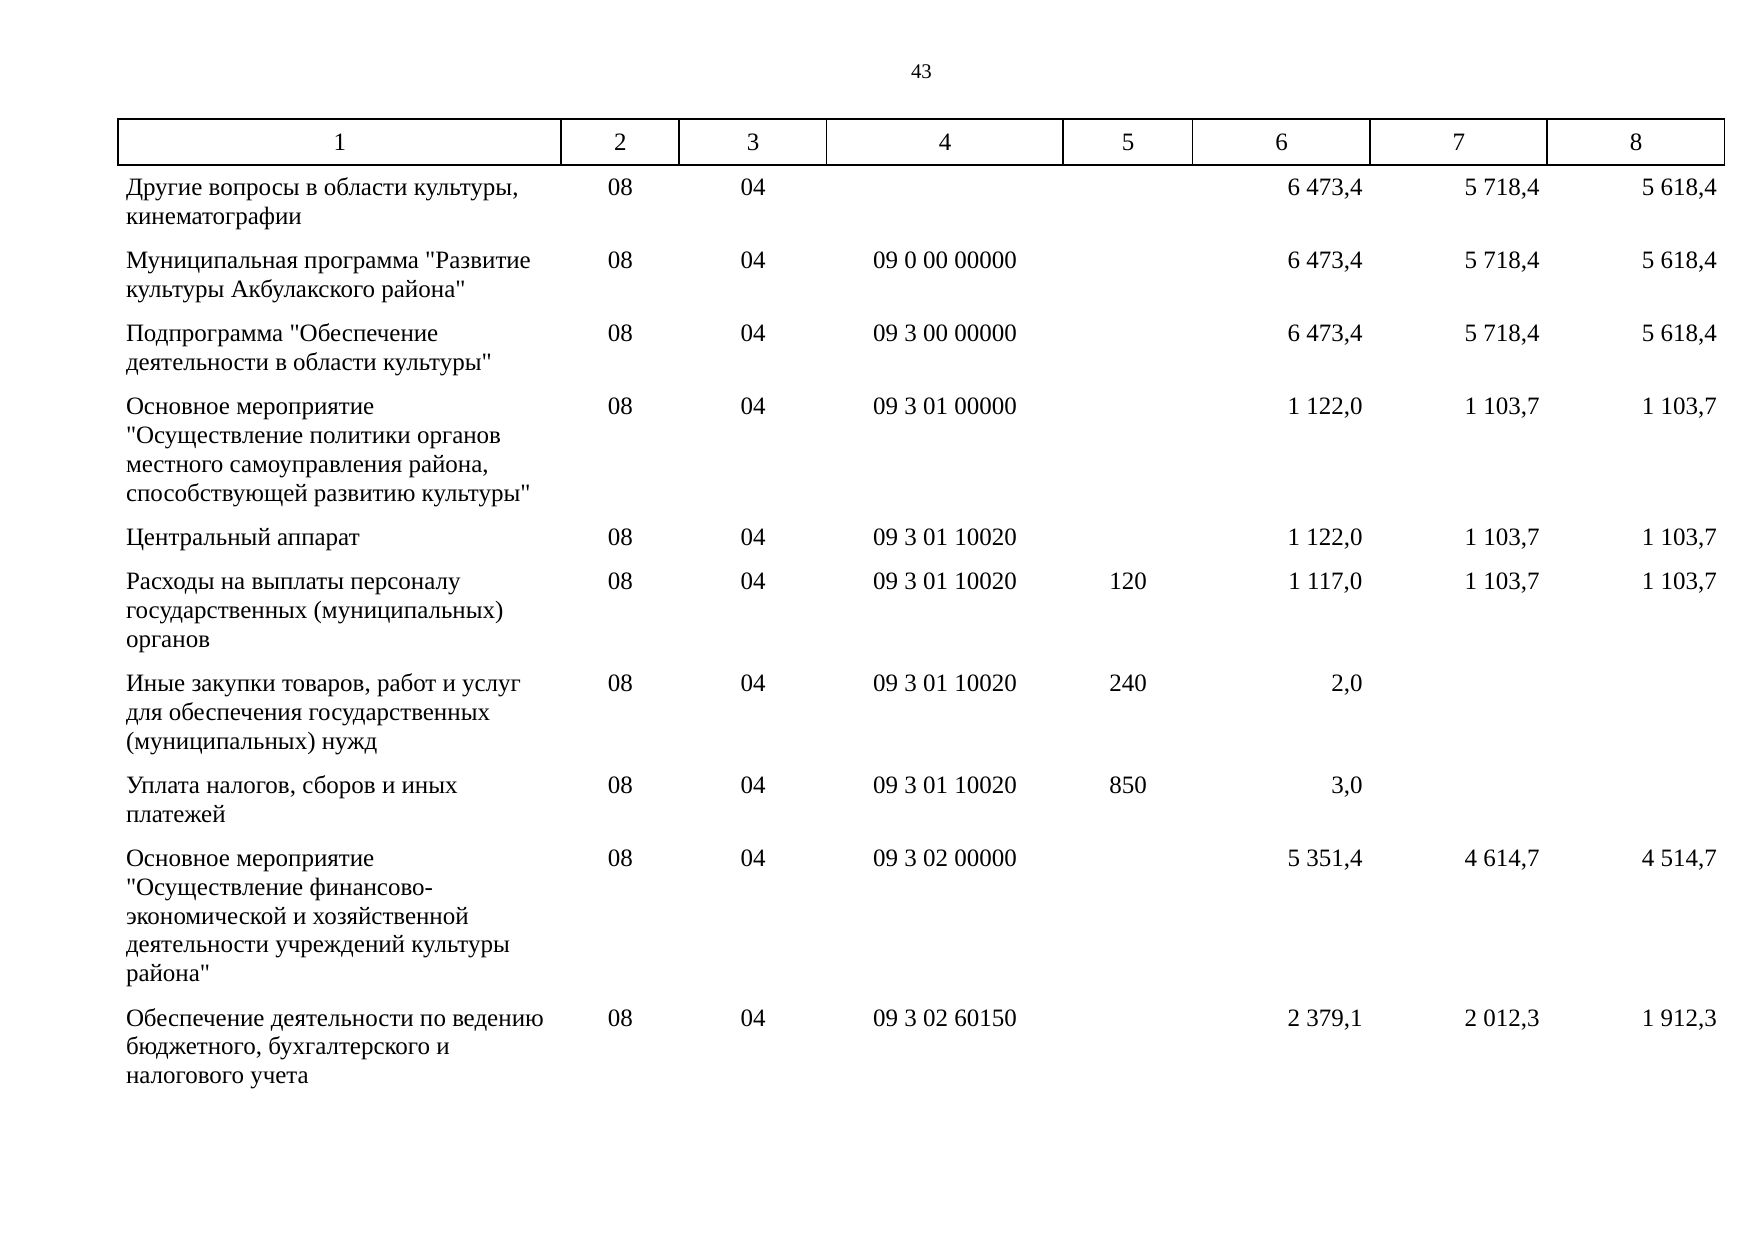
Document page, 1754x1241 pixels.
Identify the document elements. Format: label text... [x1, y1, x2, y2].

table_cell 09 3 01 10020 [827, 660, 1063, 762]
table_cell 08 [561, 762, 679, 835]
table_cell [1370, 762, 1547, 835]
table_cell 1 103,7 [1370, 559, 1547, 660]
table_cell [1063, 237, 1193, 310]
table_header [827, 120, 1062, 164]
table_cell 04 [679, 384, 827, 514]
table_cell 04 [679, 559, 827, 660]
table_cell 09 3 01 10020 [827, 559, 1063, 660]
table_cell 5 618,4 [1547, 310, 1724, 383]
table_cell 09 3 00 00000 [827, 310, 1063, 383]
table_cell [1063, 995, 1193, 1097]
table_cell 5 618,4 [1547, 237, 1724, 310]
table_cell 120 [1063, 559, 1193, 660]
table_cell 08 [561, 995, 679, 1097]
table_cell 08 [561, 310, 679, 383]
table_cell Расходы на выплаты персоналу государственных (муниципальных) органов [118, 559, 561, 660]
table_cell 08 [561, 166, 679, 237]
table_cell 240 [1063, 660, 1193, 762]
table_cell 09 0 00 00000 [827, 237, 1063, 310]
table_header 8 [1555, 128, 1716, 156]
table_cell 5 718,4 [1370, 237, 1547, 310]
table_header [1193, 120, 1369, 164]
table_cell 08 [561, 237, 679, 310]
table_cell 04 [679, 762, 827, 835]
table_cell 850 [1063, 762, 1193, 835]
table_cell 1 117,0 [1193, 559, 1370, 660]
table_header 4 [835, 128, 1055, 156]
table_cell 1 103,7 [1547, 514, 1724, 558]
table_header 7 [1378, 128, 1539, 156]
table_cell [1063, 514, 1193, 558]
table_cell [1370, 660, 1547, 762]
table_cell Иные закупки товаров, работ и услуг для обеспечения государственных (муниципальных) нужд [118, 660, 561, 762]
table_header [1548, 120, 1724, 164]
table_cell 04 [679, 995, 827, 1097]
table_cell 04 [679, 514, 827, 558]
table_cell 1 103,7 [1547, 384, 1724, 514]
table_cell Основное мероприятие "Осуществление финансово-экономической и хозяйственной деятельности учреждений культуры района" [118, 835, 561, 995]
table_cell 3,0 [1193, 762, 1370, 835]
table_cell 1 103,7 [1370, 514, 1547, 558]
table_cell [1547, 762, 1724, 835]
table_cell 6 473,4 [1193, 310, 1370, 383]
table_cell 5 718,4 [1370, 310, 1547, 383]
table_header 3 [687, 128, 819, 156]
table_cell 09 3 01 00000 [827, 384, 1063, 514]
table_cell 5 718,4 [1370, 166, 1547, 237]
table_header [562, 120, 678, 164]
table_cell 09 3 02 00000 [827, 835, 1063, 995]
table_cell 04 [679, 237, 827, 310]
table_cell 09 3 01 10020 [827, 514, 1063, 558]
table_cell 1 103,7 [1370, 384, 1547, 514]
table_cell 6 473,4 [1193, 166, 1370, 237]
table_cell 4 614,7 [1370, 835, 1547, 995]
table_cell 08 [561, 660, 679, 762]
table_header [1371, 120, 1546, 164]
table_cell 1 122,0 [1193, 384, 1370, 514]
table_cell 08 [561, 514, 679, 558]
table_cell Другие вопросы в области культуры, кинематографии [118, 166, 561, 237]
table_cell 04 [679, 835, 827, 995]
table_cell [1063, 384, 1193, 514]
table_cell Муниципальная программа "Развитие культуры Акбулакского района" [118, 237, 561, 310]
table_cell 2 379,1 [1193, 995, 1370, 1097]
table_cell [1547, 660, 1724, 762]
table_cell 5 351,4 [1193, 835, 1370, 995]
table_header 1 [126, 128, 553, 156]
table_cell [827, 166, 1063, 237]
table_cell 04 [679, 166, 827, 237]
table_cell [1063, 310, 1193, 383]
table_cell 2 012,3 [1370, 995, 1547, 1097]
table_header [680, 120, 826, 164]
table_cell 4 514,7 [1547, 835, 1724, 995]
table_cell 04 [679, 660, 827, 762]
table_cell Обеспечение деятельности по ведению бюджетного, бухгалтерского и налогового учета [118, 995, 561, 1097]
table_header 5 [1071, 128, 1185, 156]
table_cell 04 [679, 310, 827, 383]
table_cell 1 122,0 [1193, 514, 1370, 558]
table_cell 08 [561, 835, 679, 995]
table_header 6 [1201, 128, 1362, 156]
table_cell 1 912,3 [1547, 995, 1724, 1097]
table_cell [1063, 835, 1193, 995]
table_cell 09 3 02 60150 [827, 995, 1063, 1097]
table_cell 2,0 [1193, 660, 1370, 762]
table_cell 08 [561, 559, 679, 660]
table_cell 5 618,4 [1547, 166, 1724, 237]
table_cell 09 3 01 10020 [827, 762, 1063, 835]
table_cell Центральный аппарат [118, 514, 561, 558]
table_header [119, 120, 560, 164]
table_header 2 [569, 128, 671, 156]
table_cell Подпрограмма "Обеспечение деятельности в области культуры" [118, 310, 561, 383]
table_cell Уплата налогов, сборов и иных платежей [118, 762, 561, 835]
table_header [1064, 120, 1192, 164]
table_cell Основное мероприятие "Осуществление политики органов местного самоуправления района, способствующей развитию культуры" [118, 384, 561, 514]
table_cell 1 103,7 [1547, 559, 1724, 660]
table_cell 08 [561, 384, 679, 514]
table_cell 6 473,4 [1193, 237, 1370, 310]
table_cell [1063, 166, 1193, 237]
